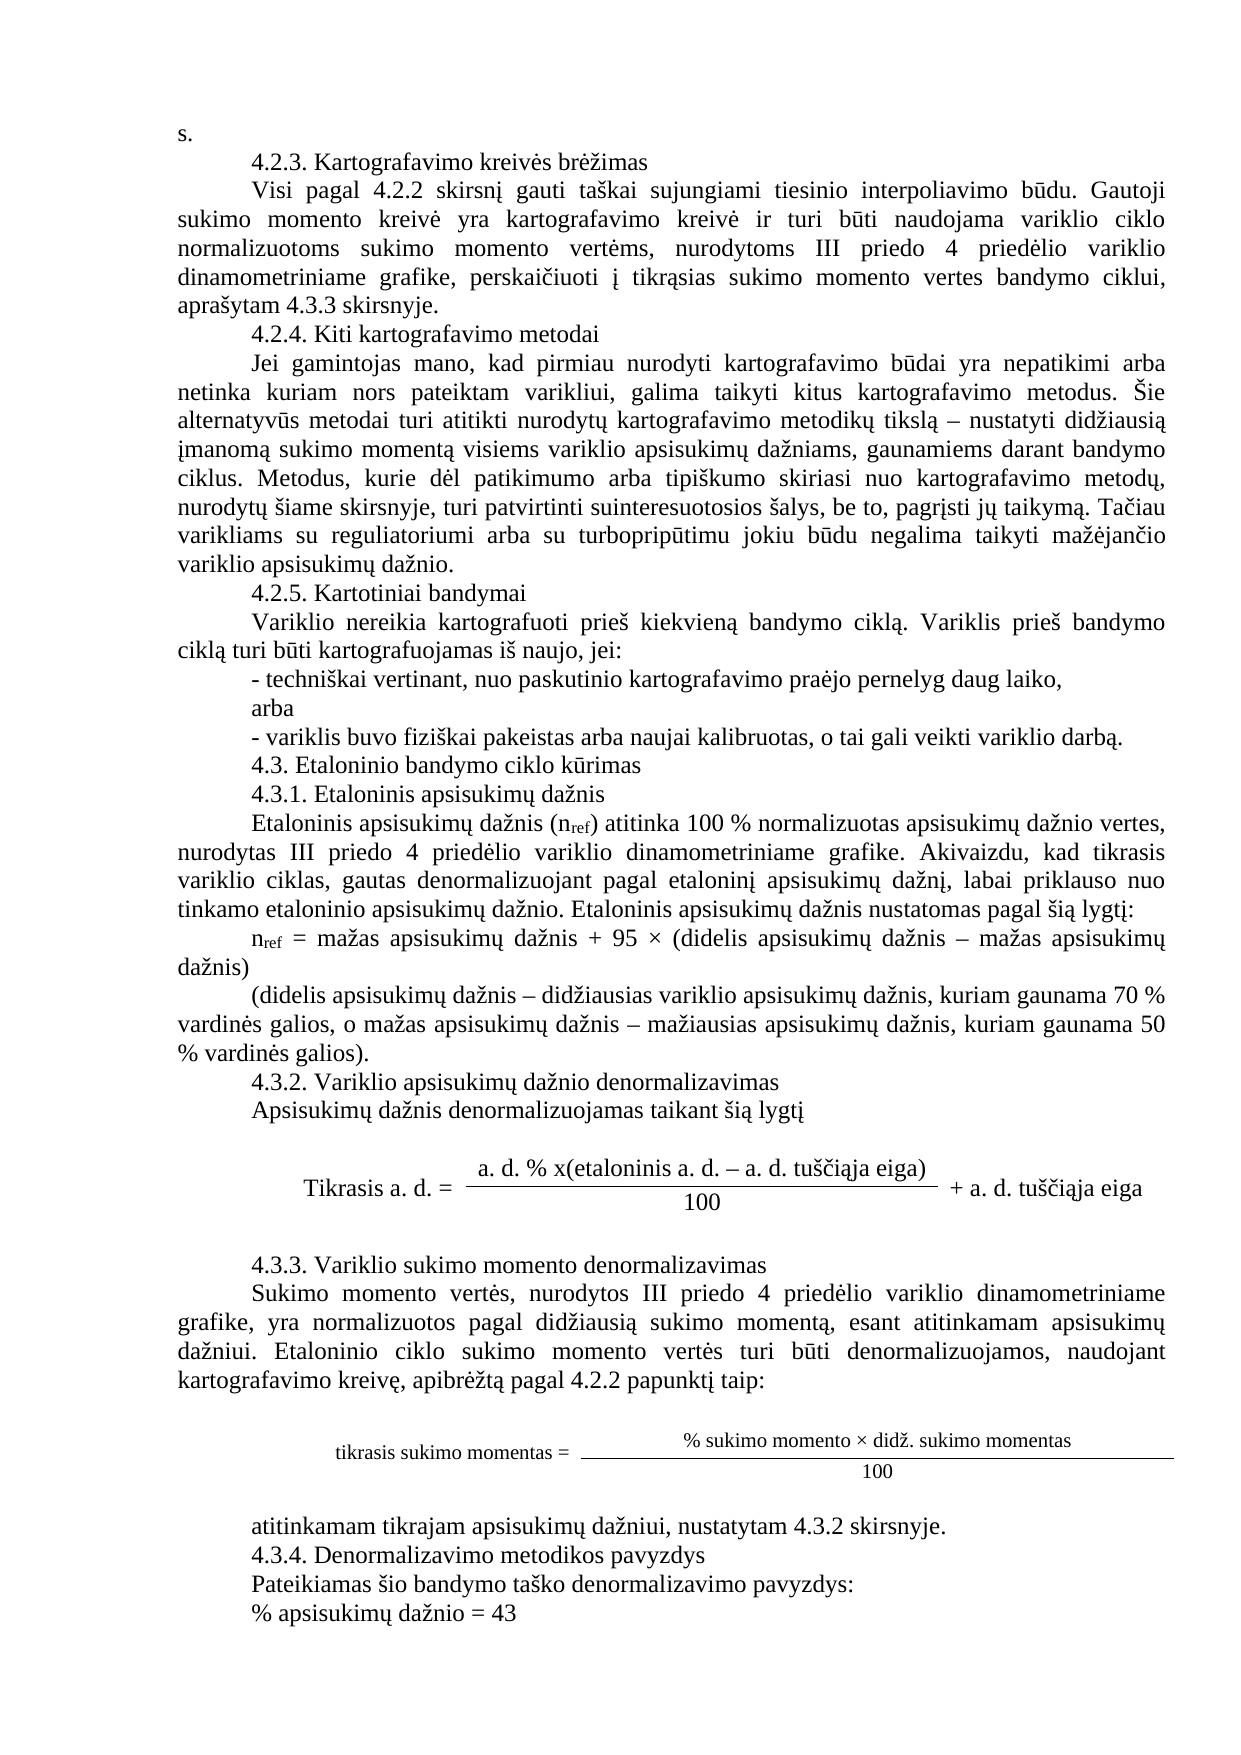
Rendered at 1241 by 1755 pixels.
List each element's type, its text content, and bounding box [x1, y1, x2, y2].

text Etaloninis apsisukimų dažnis (nref) atitinka 100 % normalizuotas apsisukimų dažnio vertes, nurodytas III priedo 4 priedėlio variklio dinamometriniame grafike. Akivaizdu, kad tikrasis variklio ciklas, gautas denormalizuojant pagal etaloninį apsisukimų dažnį, labai priklauso nuo tinkamo etaloninio apsisukimų dažnio. Etaloninis apsisukimų dažnis nustatomas pagal šią lygtį: [177, 808, 1166, 923]
text Sukimo momento vertės, nurodytos III priedo 4 priedėlio variklio dinamometriniame grafike, yra normalizuotos pagal didžiausią sukimo momentą, esant atitinkamam apsisukimų dažniui. Etaloninio ciklo sukimo momento vertės turi būti denormalizuojamos, naudojant kartografavimo kreivę, apibrėžtą pagal 4.2.2 papunktį taip: [177, 1278, 1166, 1393]
text - variklis buvo fiziškai pakeistas arba naujai kalibruotas, o tai gali veikti variklio darbą. [177, 722, 1166, 751]
text 4.2.4. Kiti kartografavimo metodai [177, 319, 1166, 348]
table_header a. d. % x(etaloninis a. d. – a. d. tuščiąja eiga) [466, 1153, 938, 1186]
text nref = mažas apsisukimų dažnis + 95 × (didelis apsisukimų dažnis – mažas apsisukimų dažnis) [177, 923, 1166, 981]
table_header Tikrasis a. d. = [292, 1153, 466, 1221]
text s. [177, 118, 1166, 147]
text 4.3.2. Variklio apsisukimų dažnio denormalizavimas [177, 1067, 1166, 1096]
table_header + a. d. tuščiąja eiga [938, 1153, 1145, 1221]
table_cell 100 [581, 1459, 1174, 1483]
table_header tikrasis sukimo momentas = [170, 1422, 581, 1483]
text Variklio nereikia kartografuoti prieš kiekvieną bandymo ciklą. Variklis prieš bandymo ciklą turi būti kartografuojamas iš naujo, jei: [177, 607, 1166, 664]
text arba [177, 693, 1166, 722]
text Visi pagal 4.2.2 skirsnį gauti taškai sujungiami tiesinio interpoliavimo būdu. Gautoji sukimo momento kreivė yra kartografavimo kreivė ir turi būti naudojama variklio ciklo normalizuotoms sukimo momento vertėms, nurodytoms III priedo 4 priedėlio variklio dinamometriniame grafike, perskaičiuoti į tikrąsias sukimo momento vertes bandymo ciklui, aprašytam 4.3.3 skirsnyje. [177, 176, 1166, 319]
text 4.3.4. Denormalizavimo metodikos pavyzdys [177, 1540, 1166, 1569]
text (didelis apsisukimų dažnis – didžiausias variklio apsisukimų dažnis, kuriam gaunama 70 % vardinės galios, o mažas apsisukimų dažnis – mažiausias apsisukimų dažnis, kuriam gaunama 50 % vardinės galios). [177, 981, 1166, 1067]
text atitinkamam tikrajam apsisukimų dažniui, nustatytam 4.3.2 skirsnyje. [177, 1511, 1166, 1540]
text 4.2.5. Kartotiniai bandymai [177, 578, 1166, 607]
text 4.2.3. Kartografavimo kreivės brėžimas [177, 147, 1166, 176]
text 4.3. Etaloninio bandymo ciklo kūrimas [177, 751, 1166, 779]
text Jei gamintojas mano, kad pirmiau nurodyti kartografavimo būdai yra nepatikimi arba netinka kuriam nors pateiktam varikliui, galima taikyti kitus kartografavimo metodus. Šie alternatyvūs metodai turi atitikti nurodytų kartografavimo metodikų tikslą – nustatyti didžiausią įmanomą sukimo momentą visiems variklio apsisukimų dažniams, gaunamiems darant bandymo ciklus. Metodus, kurie dėl patikimumo arba tipiškumo skiriasi nuo kartografavimo metodų, nurodytų šiame skirsnyje, turi patvirtinti suinteresuotosios šalys, be to, pagrįsti jų taikymą. Tačiau varikliams su reguliatoriumi arba su turbopripūtimu jokiu būdu negalima taikyti mažėjančio variklio apsisukimų dažnio. [177, 348, 1166, 578]
text Pateikiamas šio bandymo taško denormalizavimo pavyzdys: [177, 1569, 1166, 1598]
table_cell 100 [466, 1187, 938, 1221]
text % apsisukimų dažnio = 43 [177, 1598, 1166, 1626]
text Apsisukimų dažnis denormalizuojamas taikant šią lygtį [177, 1096, 1166, 1124]
text - techniškai vertinant, nuo paskutinio kartografavimo praėjo pernelyg daug laiko, [177, 664, 1166, 693]
table_header % sukimo momento × didž. sukimo momentas [581, 1422, 1174, 1458]
text 4.3.1. Etaloninis apsisukimų dažnis [177, 779, 1166, 808]
text 4.3.3. Variklio sukimo momento denormalizavimas [177, 1250, 1166, 1278]
